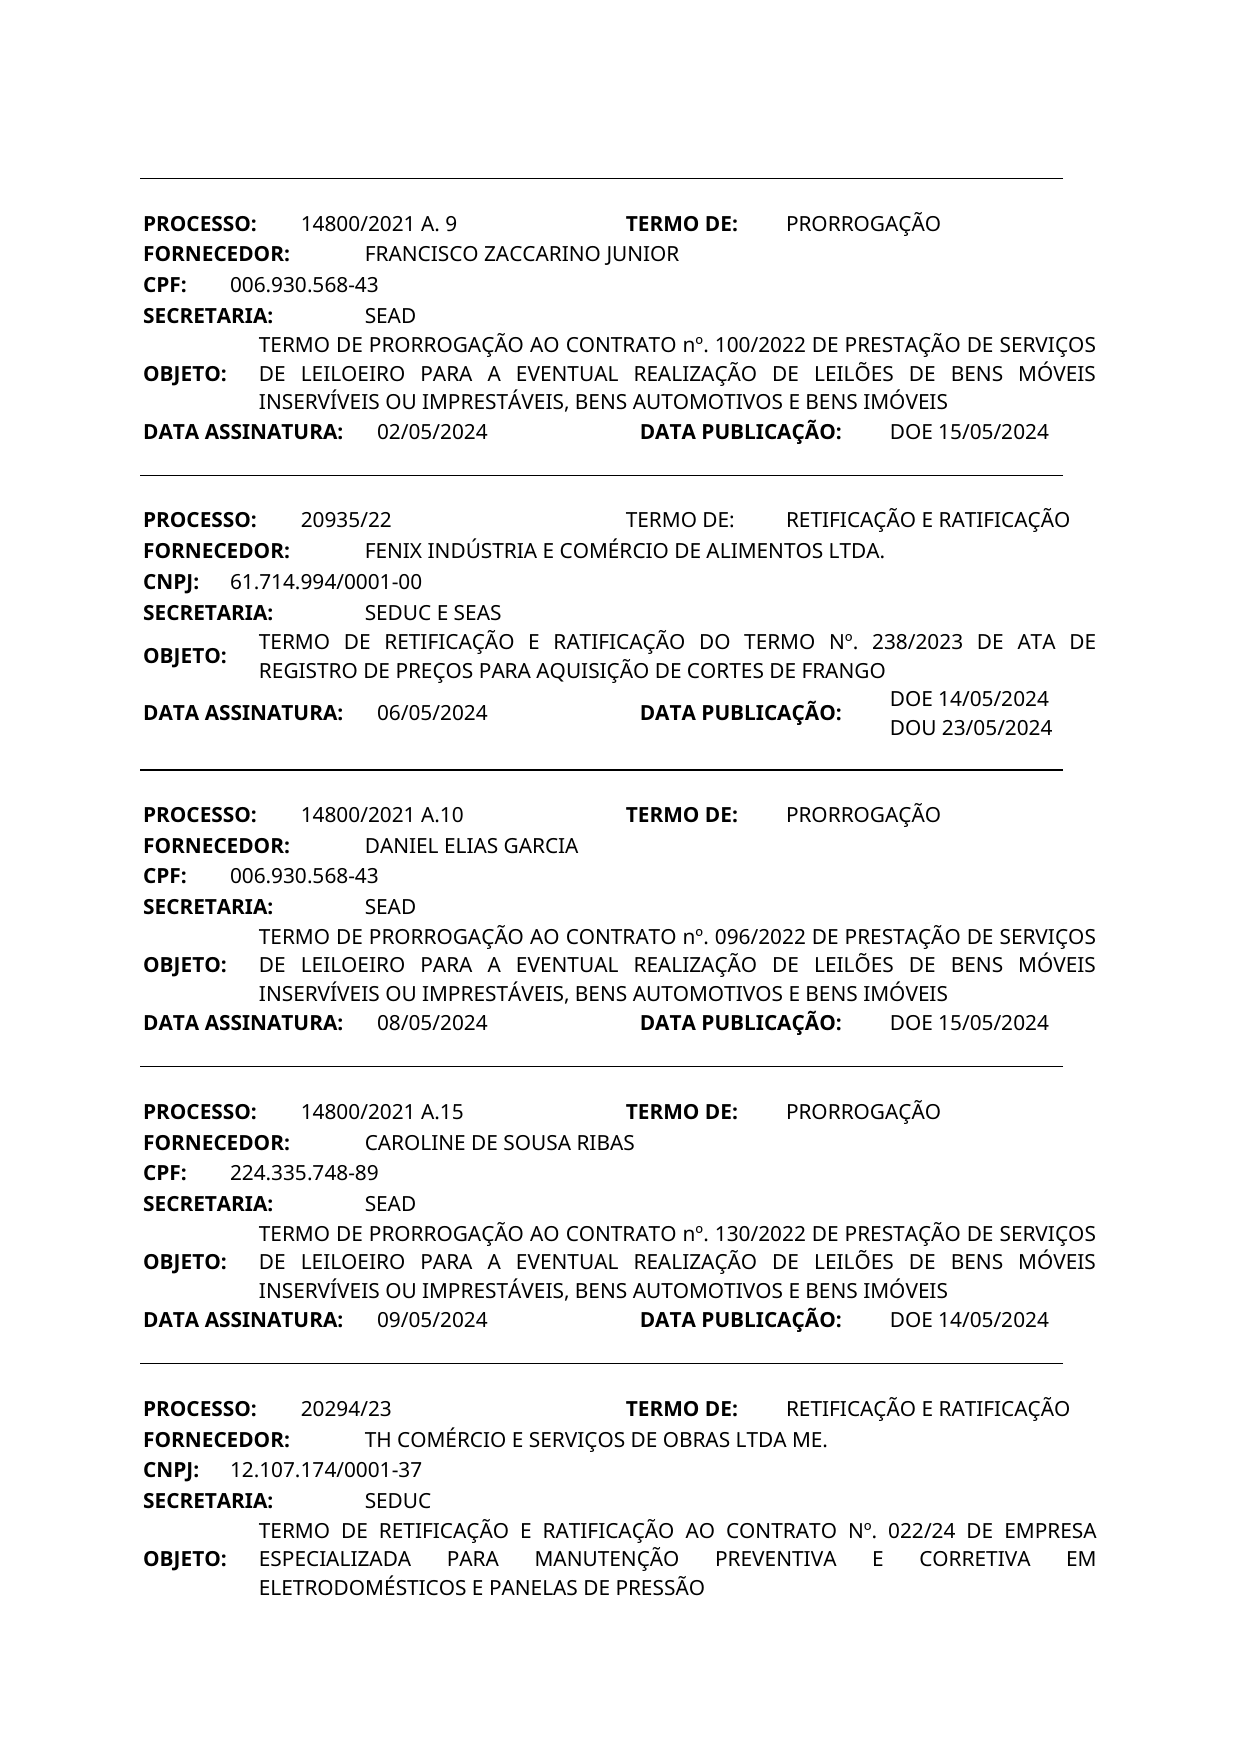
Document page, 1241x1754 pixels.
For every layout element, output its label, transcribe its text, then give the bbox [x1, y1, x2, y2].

table_cell CNPJ: [136, 1454, 222, 1485]
table_cell OBJETO: [136, 922, 251, 1007]
table_cell 006.930.568-43 [223, 269, 1104, 300]
table_cell TERMO DE RETIFICAÇÃO E RATIFICAÇÃO DO TERMO nº. 238/2023 DE ATA DE REGISTRO DE PREÇOS PARA AQUISIÇÃO DE CORTES DE FRANGO [251, 628, 1104, 684]
table_cell FORNECEDOR: [136, 238, 357, 269]
table_cell 02/05/2024 [370, 416, 632, 447]
table_cell TERMO DE PRORROGAÇÃO AO CONTRATO nº. 096/2022 DE PRESTAÇÃO DE SERVIÇOS DE LEILOEIRO PARA A EVENTUAL REALIZAÇÃO DE LEILÕES DE BENS MÓVEIS INSERVÍVEIS OU IMPRESTÁVEIS, BENS AUTOMOTIVOS E BENS IMÓVEIS [251, 922, 1104, 1007]
table_cell SECRETARIA: [136, 1188, 357, 1219]
table_header RETIFICAÇÃO E RATIFICAÇÃO [779, 1393, 1104, 1423]
table_cell CPF: [136, 1158, 222, 1188]
table_cell Termo de Retificação e Ratificação AO CONTRATO nº. 022/24 DE EMPRESA ESPECIALIZADA PARA MANUTENÇÃO PREVENTIVA E CORRETIVA EM ELETRODOMÉSTICOS E PANELAS DE PRESSÃO [251, 1516, 1104, 1601]
table_header PROCESSO: [136, 799, 293, 830]
table_cell FORNECEDOR: [136, 830, 357, 861]
table_cell DANIEL ELIAS GARCIA [357, 830, 1104, 861]
table_header TERMO DE: [618, 208, 778, 238]
table_cell TH COMÉRCIO E SERVIÇOS DE OBRAS LTDA ME. [357, 1424, 1104, 1454]
table_header 20935/22 [293, 505, 618, 535]
table_cell DATA PUBLICAÇÃO: [632, 416, 882, 447]
table_cell 006.930.568-43 [223, 861, 1104, 891]
table_cell 08/05/2024 [370, 1007, 632, 1038]
table_cell DOE 15/05/2024 [882, 416, 1104, 447]
table_header 14800/2021 A.10 [293, 799, 618, 830]
table_header PROCESSO: [136, 208, 293, 238]
table_cell 12.107.174/0001-37 [223, 1454, 1104, 1485]
table_cell OBJETO: [136, 1219, 251, 1304]
table_header TERMO DE: [618, 505, 778, 535]
table_header PROCESSO: [136, 505, 293, 535]
table_cell OBJETO: [136, 1516, 251, 1601]
table_cell CPF: [136, 861, 222, 891]
table_cell 61.714.994/0001-00 [223, 566, 1104, 597]
table_cell OBJETO: [136, 331, 251, 416]
table_cell SECRETARIA: [136, 300, 357, 331]
table_cell DATA ASSINATURA: [136, 1304, 369, 1335]
table_header PROCESSO: [136, 1096, 293, 1127]
table_cell DOE 14/05/2024 DOU 23/05/2024 [882, 684, 1104, 741]
table_cell SECRETARIA: [136, 891, 357, 922]
table_cell DOE 15/05/2024 [882, 1007, 1104, 1038]
table_cell FENIX INDÚSTRIA E COMÉRCIO DE ALIMENTOS LTDA. [357, 535, 1104, 566]
table_cell FRANCISCO ZACCARINO JUNIOR [357, 238, 1104, 269]
table_cell DATA PUBLICAÇÃO: [632, 1007, 882, 1038]
table_cell 224.335.748-89 [223, 1158, 1104, 1188]
table_cell CPF: [136, 269, 222, 300]
table_header TERMO DE: [618, 1096, 778, 1127]
table_cell CAROLINE DE SOUSA RIBAS [357, 1127, 1104, 1157]
table_header 14800/2021 A. 9 [293, 208, 618, 238]
table_cell 06/05/2024 [370, 684, 632, 741]
table_header PRORROGAÇÃO [779, 208, 1104, 238]
table_header TERMO DE: [618, 799, 778, 830]
table_cell 09/05/2024 [370, 1304, 632, 1335]
table_cell SEDUC [357, 1485, 1104, 1516]
table_header 20294/23 [293, 1393, 618, 1423]
table_cell SEDUC E SEAS [357, 597, 1104, 627]
table_cell SECRETARIA: [136, 1485, 357, 1516]
table_cell SECRETARIA: [136, 597, 357, 627]
table_header 14800/2021 A.15 [293, 1096, 618, 1127]
table_cell DATA PUBLICAÇÃO: [632, 684, 882, 741]
table_cell FORNECEDOR: [136, 535, 357, 566]
table_header PRORROGAÇÃO [779, 799, 1104, 830]
table_cell SEAD [357, 1188, 1104, 1219]
table_cell TERMO DE PRORROGAÇÃO AO CONTRATO nº. 130/2022 DE PRESTAÇÃO DE SERVIÇOS DE LEILOEIRO PARA A EVENTUAL REALIZAÇÃO DE LEILÕES DE BENS MÓVEIS INSERVÍVEIS OU IMPRESTÁVEIS, BENS AUTOMOTIVOS E BENS IMÓVEIS [251, 1219, 1104, 1304]
table_cell OBJETO: [136, 628, 251, 684]
table_cell DATA PUBLICAÇÃO: [632, 1304, 882, 1335]
table_header RETIFICAÇÃO E RATIFICAÇÃO [779, 505, 1104, 535]
table_cell TERMO DE PRORROGAÇÃO AO CONTRATO nº. 100/2022 DE PRESTAÇÃO DE SERVIÇOS DE LEILOEIRO PARA A EVENTUAL REALIZAÇÃO DE LEILÕES DE BENS MÓVEIS INSERVÍVEIS OU IMPRESTÁVEIS, BENS AUTOMOTIVOS E BENS IMÓVEIS [251, 331, 1104, 416]
table_cell SEAD [357, 891, 1104, 922]
table_cell DATA ASSINATURA: [136, 684, 369, 741]
table_cell SEAD [357, 300, 1104, 331]
table_cell DATA ASSINATURA: [136, 1007, 369, 1038]
table_cell DATA ASSINATURA: [136, 416, 369, 447]
table_header PRORROGAÇÃO [779, 1096, 1104, 1127]
table_cell FORNECEDOR: [136, 1127, 357, 1157]
table_cell DOE 14/05/2024 [882, 1304, 1104, 1335]
table_header TERMO DE: [618, 1393, 778, 1423]
table_cell FORNECEDOR: [136, 1424, 357, 1454]
table_cell CNPJ: [136, 566, 222, 597]
table_header PROCESSO: [136, 1393, 293, 1423]
